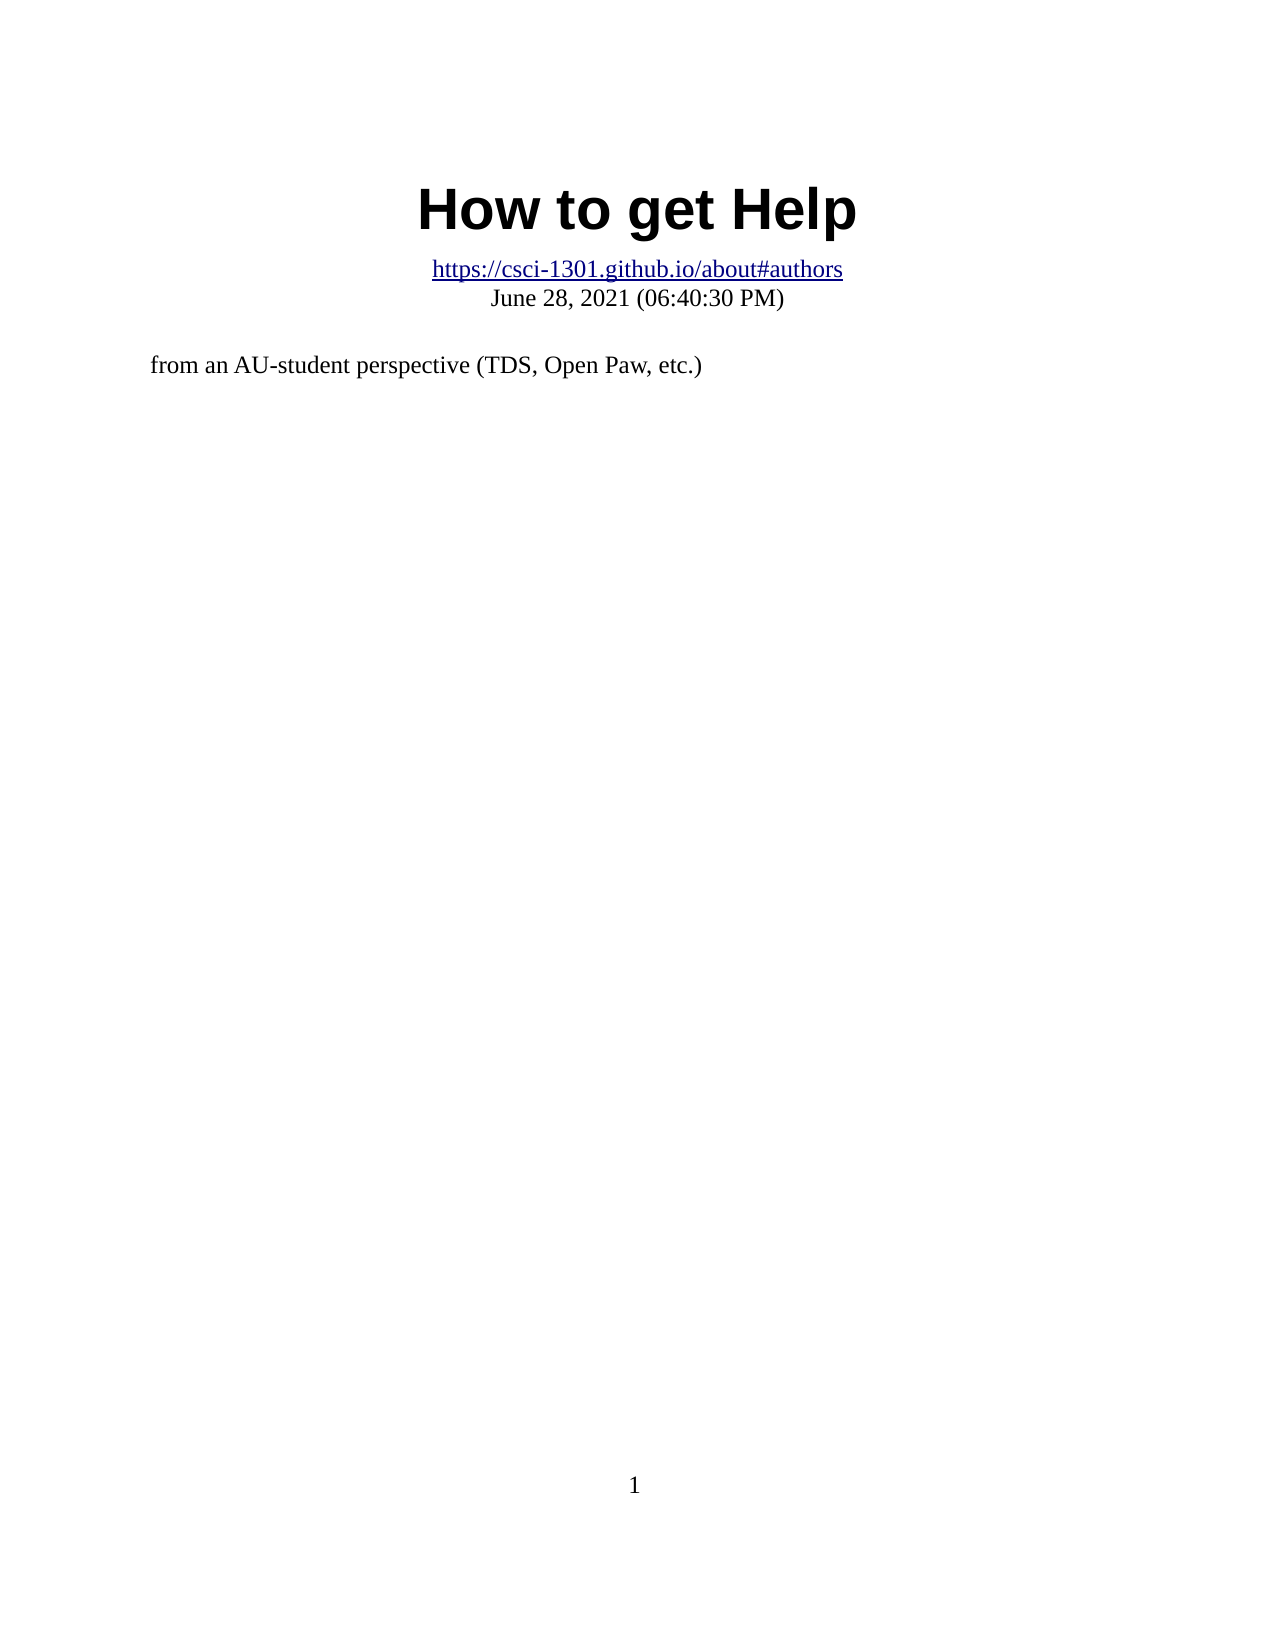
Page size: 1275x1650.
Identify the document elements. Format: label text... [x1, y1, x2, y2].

text from an AU-student perspective (TDS, Open Paw, etc.) [150, 350, 1125, 378]
title How to get Help [150, 175, 1125, 242]
text https://csci-1301.github.io/about#authors [150, 254, 1125, 283]
text June 28, 2021 (06:40:30 PM) [150, 283, 1125, 312]
